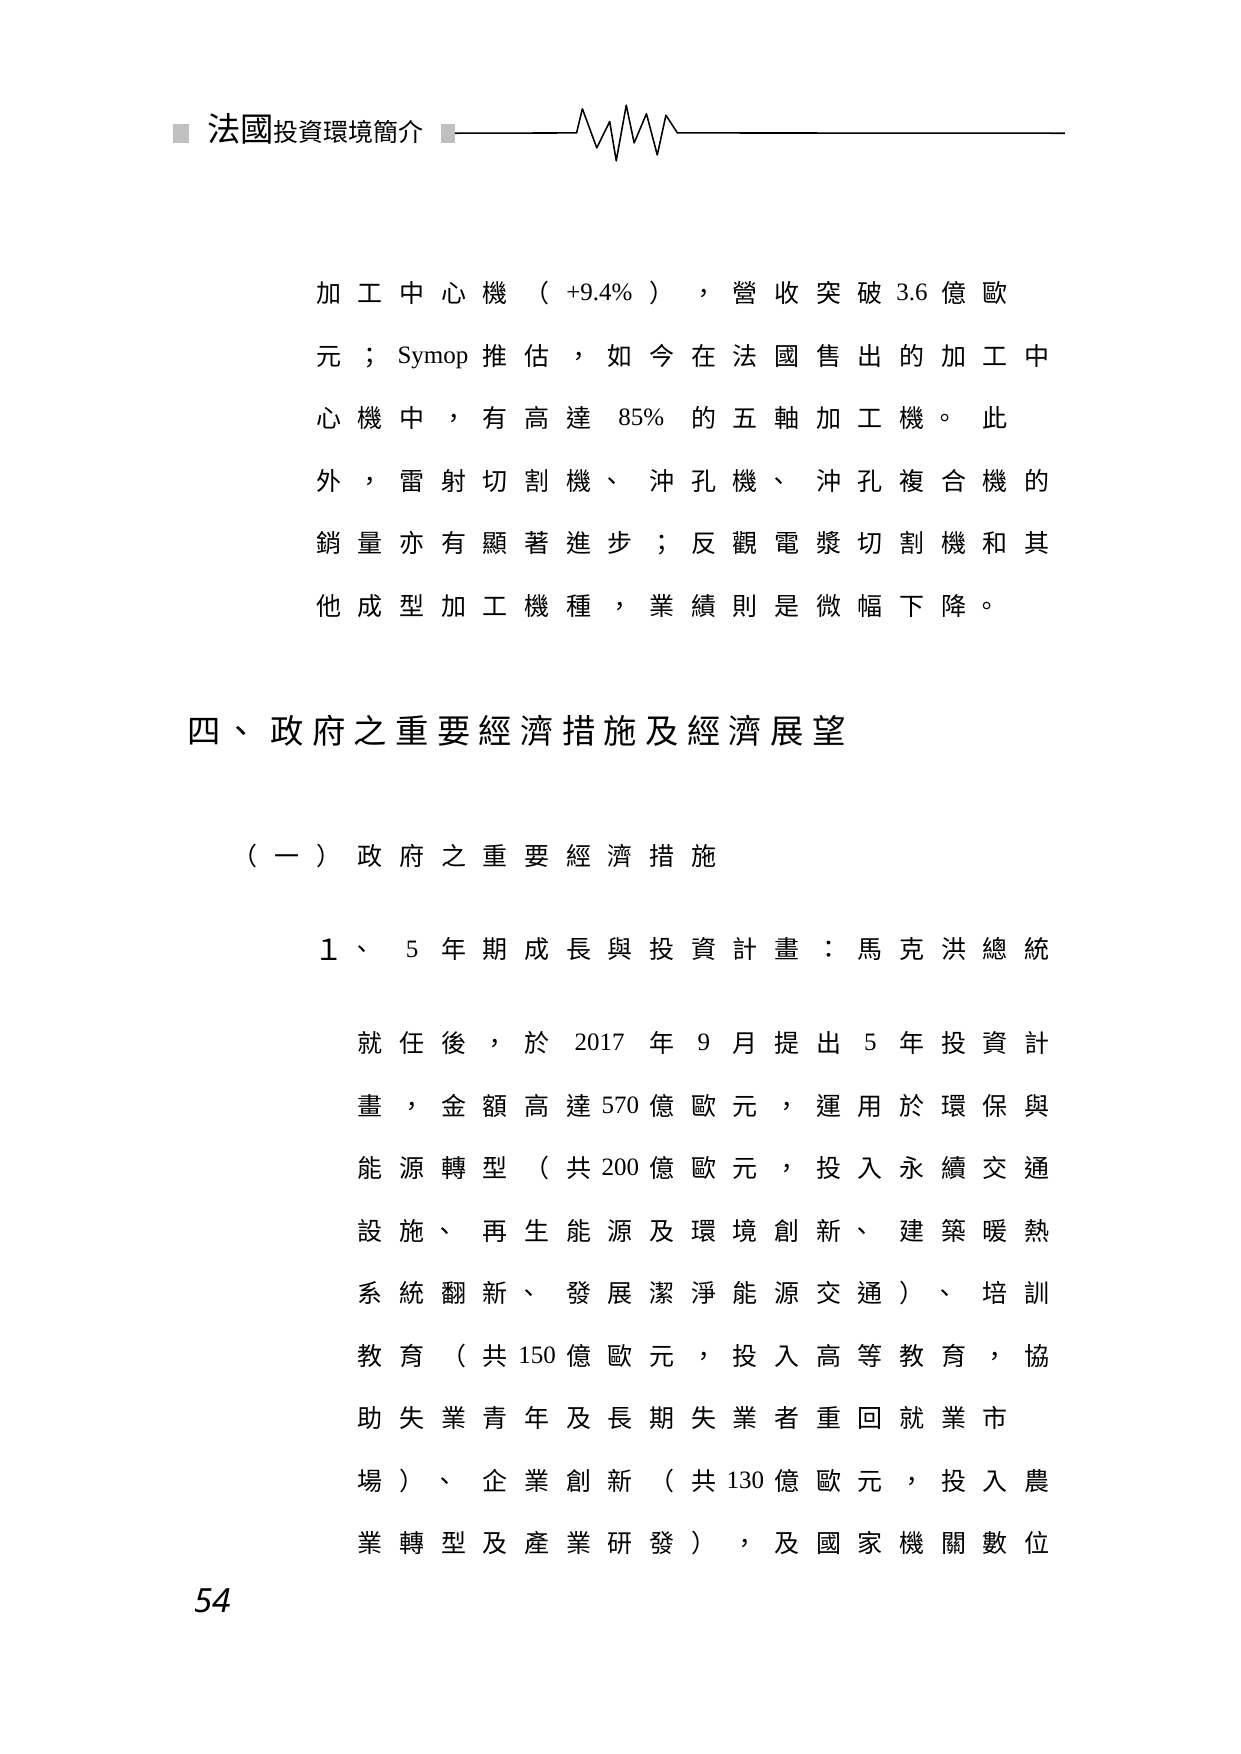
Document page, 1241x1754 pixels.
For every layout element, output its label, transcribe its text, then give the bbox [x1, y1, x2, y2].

text （一）政府之重要經濟措施 [207, 813, 1058, 875]
text １、5年期成長與投資計畫：馬克洪總統就任後，於2017年9月提出5年投資計畫，金額高達570億歐元，運用於環保與能源轉型（共200億歐元，投入永續交通設施、再生能源及環境創新、建築暖熱系統翻新、發展潔淨能源交通）、培訓教育（共150億歐元，投入高等教育，協助失業青年及長期失業者重回就業市場）、企業創新（共130億歐元，投入農業轉型及產業研發），及國家機關數位 [281, 875, 1058, 1563]
text 加工中心機（+9.4%），營收突破3.6億歐元；Symop推估，如今在法國售出的加工中心機中，有高達85%的五軸加工機。此外，雷射切割機、沖孔機、沖孔複合機的銷量亦有顯著進步；反觀電漿切割機和其他成型加工機種，業績則是微幅下降。 [281, 250, 1058, 625]
text 四、政府之重要經濟措施及經濟展望 [183, 688, 1058, 750]
